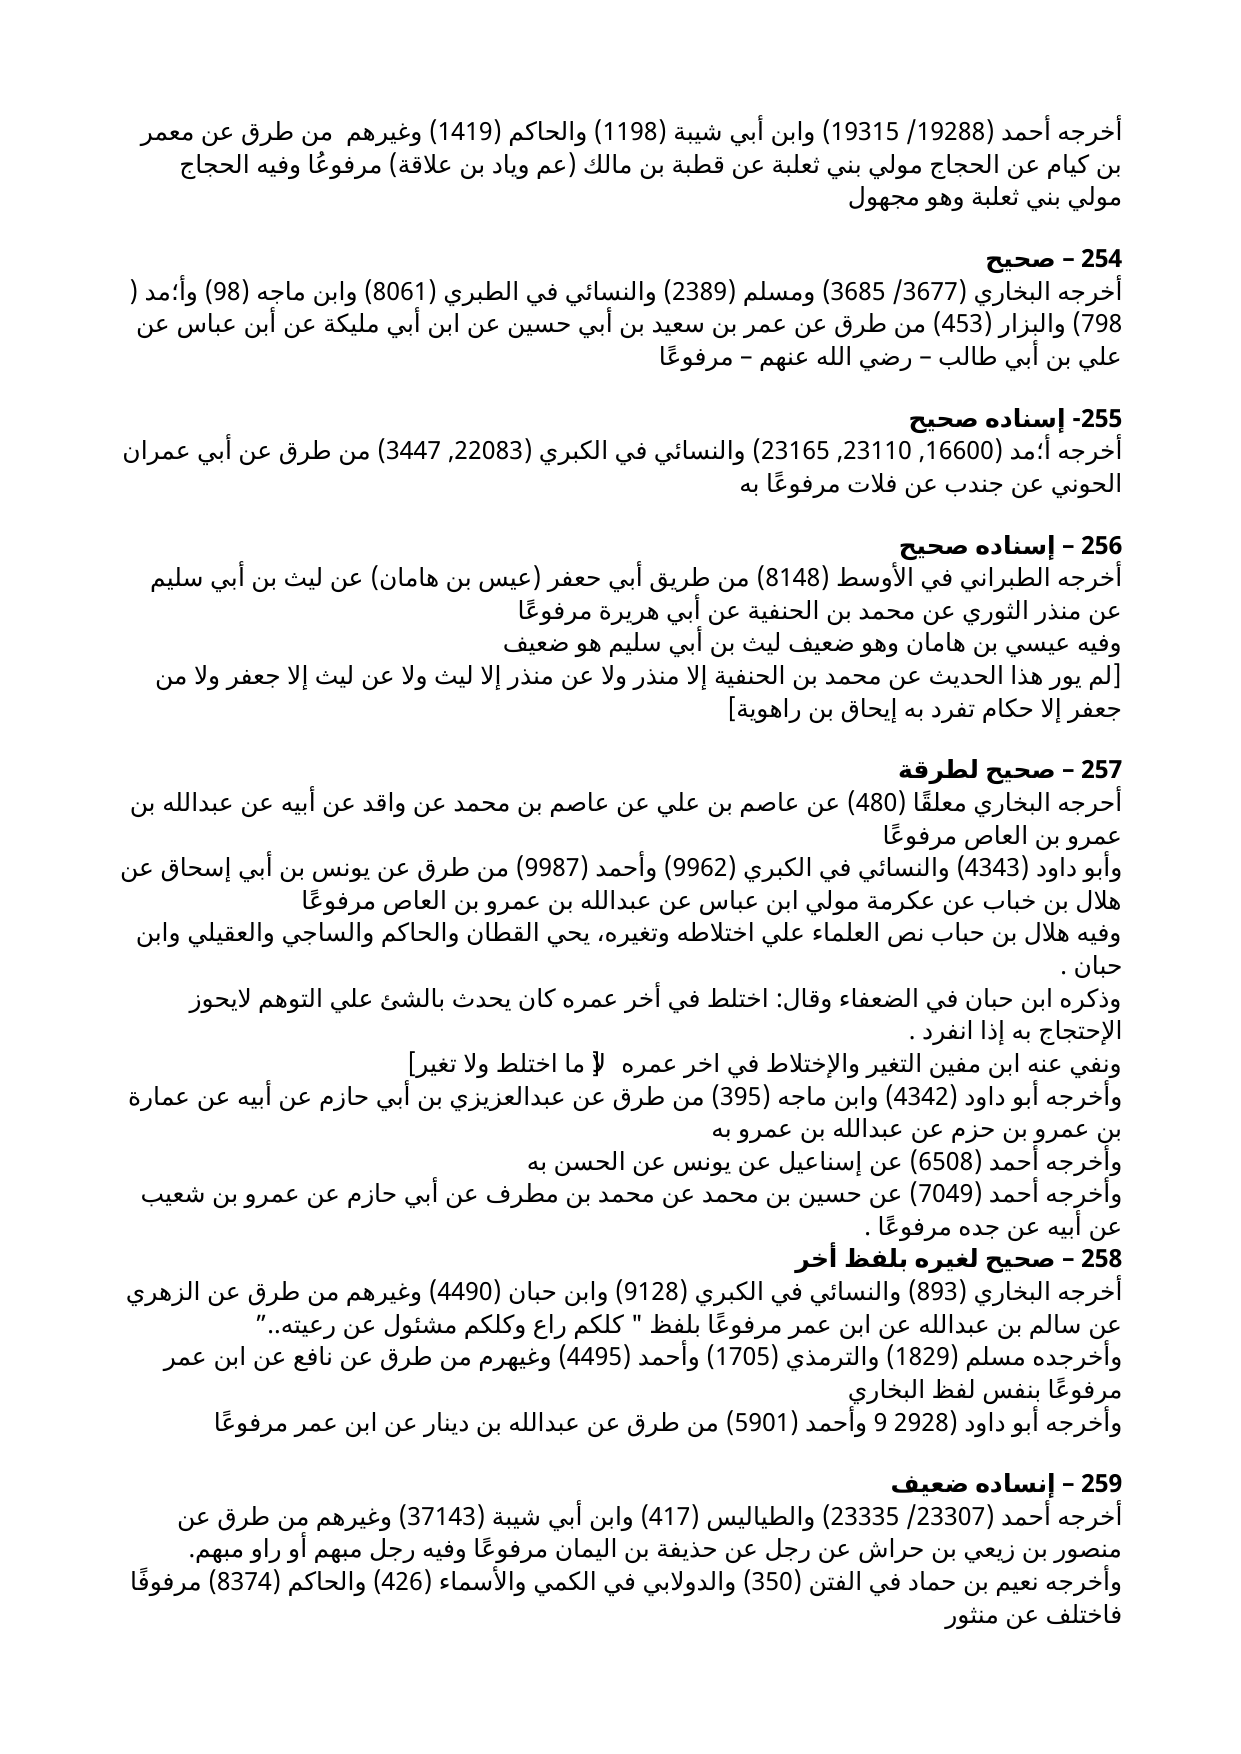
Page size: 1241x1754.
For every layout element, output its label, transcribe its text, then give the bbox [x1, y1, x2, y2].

text أخرجه الطبراني في الأوسط (8148) من طريق أبي حعفر (عيس بن هامان) عن ليث بن أبي سليم عن منذر الثوري عن محمد بن الحنفية عن أبي هريرة مرفوعًا [118, 564, 1122, 629]
text وأخرجه نعيم بن حماد في الفتن (350) والدولابي في الكمي والأسماء (426) والحاكم (8374) مرفوفًا [118, 1568, 1122, 1601]
text [لم يور هذا الحديث عن محمد بن الحنفية إلا منذر ولا عن منذر إلا ليث ولا عن ليث إلا جعفر ولا من جعفر إلا حكام تفرد به إيحاق بن راهوية] [118, 662, 1122, 727]
text 258 – صحيح لغيره بلفظ أخر [118, 1246, 1122, 1278]
text وأبو داود (4343) والنسائي في الكبري (9962) وأحمد (9987) من طرق عن يونس بن أبي إسحاق عن هلال بن خباب عن عكرمة مولي ابن عباس عن عبدالله بن عمرو بن العاص مرفوعًا [118, 854, 1122, 919]
text أخرجه البخاري (893) والنسائي في الكبري (9128) وابن حبان (4490) وغيرهم من طرق عن الزهري عن سالم بن عبدالله عن ابن عمر مرفوعًا بلفظ " كلكم راع وكلكم مشئول عن رعيته..” [118, 1278, 1122, 1343]
text وأخرجه أبو داود (4342) وابن ماجه (395) من طرق عن عبدالعزيزي بن أبي حازم عن أبيه عن عمارة بن عمرو بن حزم عن عبدالله بن عمرو به [118, 1082, 1122, 1148]
text أخرجه أحمد (19288/ 19315) وابن أبي شيبة (1198) والحاكم (1419) وغيرهم من طرق عن معمر بن كيام عن الحجاج مولي بني ثعلبة عن قطبة بن مالك (عم وياد بن علاقة) مرفوعُا وفيه الحجاج مولي بني ثعلبة وهو مجهول [118, 118, 1122, 216]
text 256 – إسناده صحيح [118, 532, 1122, 564]
text وذكره ابن حبان في الضعفاء وقال: اختلط في أخر عمره كان يحدث بالشئ علي التوهم لايحوز الإحتجاج به إذا انفرد . [118, 985, 1122, 1050]
text وأخرجده مسلم (1829) والترمذي (1705) وأحمد (4495) وغيهرم من طرق عن نافع عن ابن عمر مرفوعًا بنفس لفظ البخاري [118, 1343, 1122, 1408]
text أحرجه البخاري معلقًا (480) عن عاصم بن علي عن عاصم بن محمد عن واقد عن أبيه عن عبدالله بن عمرو بن العاص مرفوعًا [118, 789, 1122, 854]
text فاختلف عن منثور [118, 1601, 1122, 1633]
text أخرجه أحمد (23307/ 23335) والطياليس (417) وابن أبي شيبة (37143) وغيرهم من طرق عن منصور بن زيعي بن حراش عن رجل عن حذيفة بن اليمان مرفوعًا وفيه رجل مبهم أو راو مبهم. [118, 1503, 1122, 1568]
text أخرجه البخاري (3677/ 3685) ومسلم (2389) والنسائي في الطبري (8061) وابن ماجه (98) وأ؛مد (798) والبزار (453) من طرق عن عمر بن سعيد بن أبي حسين عن ابن أبي مليكة عن أبن عباس عن علي بن أبي طالب – رضي الله عنهم – مرفوعًا [118, 278, 1122, 376]
text وأخرجه أحمد (7049) عن حسين بن محمد عن محمد بن مطرف عن أبي حازم عن عمرو بن شعيب عن أبيه عن جده مرفوعًا . [118, 1180, 1122, 1246]
text وفيه عيسي بن هامان وهو ضعيف ليث بن أبي سليم هو ضعيف [118, 629, 1122, 662]
text أخرجه أ؛مد (16600, 23110, 23165) والنسائي في الكبري (22083, 3447) من طرق عن أبي عمران الحوني عن جندب عن فلات مرفوعًا به [118, 437, 1122, 502]
text ونفي عنه ابن مفين التغير والإختلاط في اخر عمره [لا ما اختلط ولا تغير] [118, 1050, 1122, 1082]
text وأخرجه أحمد (6508) عن إسناعيل عن يونس عن الحسن به [118, 1148, 1122, 1180]
text 257 – صحيح لطرقة [118, 756, 1122, 789]
text وفيه هلال بن حباب نص العلماء علي اختلاطه وتغيره، يحي القطان والحاكم والساجي والعقيلي وابن حبان . [118, 919, 1122, 985]
text 254 – صحيح [118, 245, 1122, 278]
text 259 – إنساده ضعيف [118, 1470, 1122, 1503]
text 255- إسناده صحيح [118, 405, 1122, 437]
text وأخرجه أبو داود (2928 9 وأحمد (5901) من طرق عن عبدالله بن دينار عن ابن عمر مرفوعًا [118, 1408, 1122, 1441]
